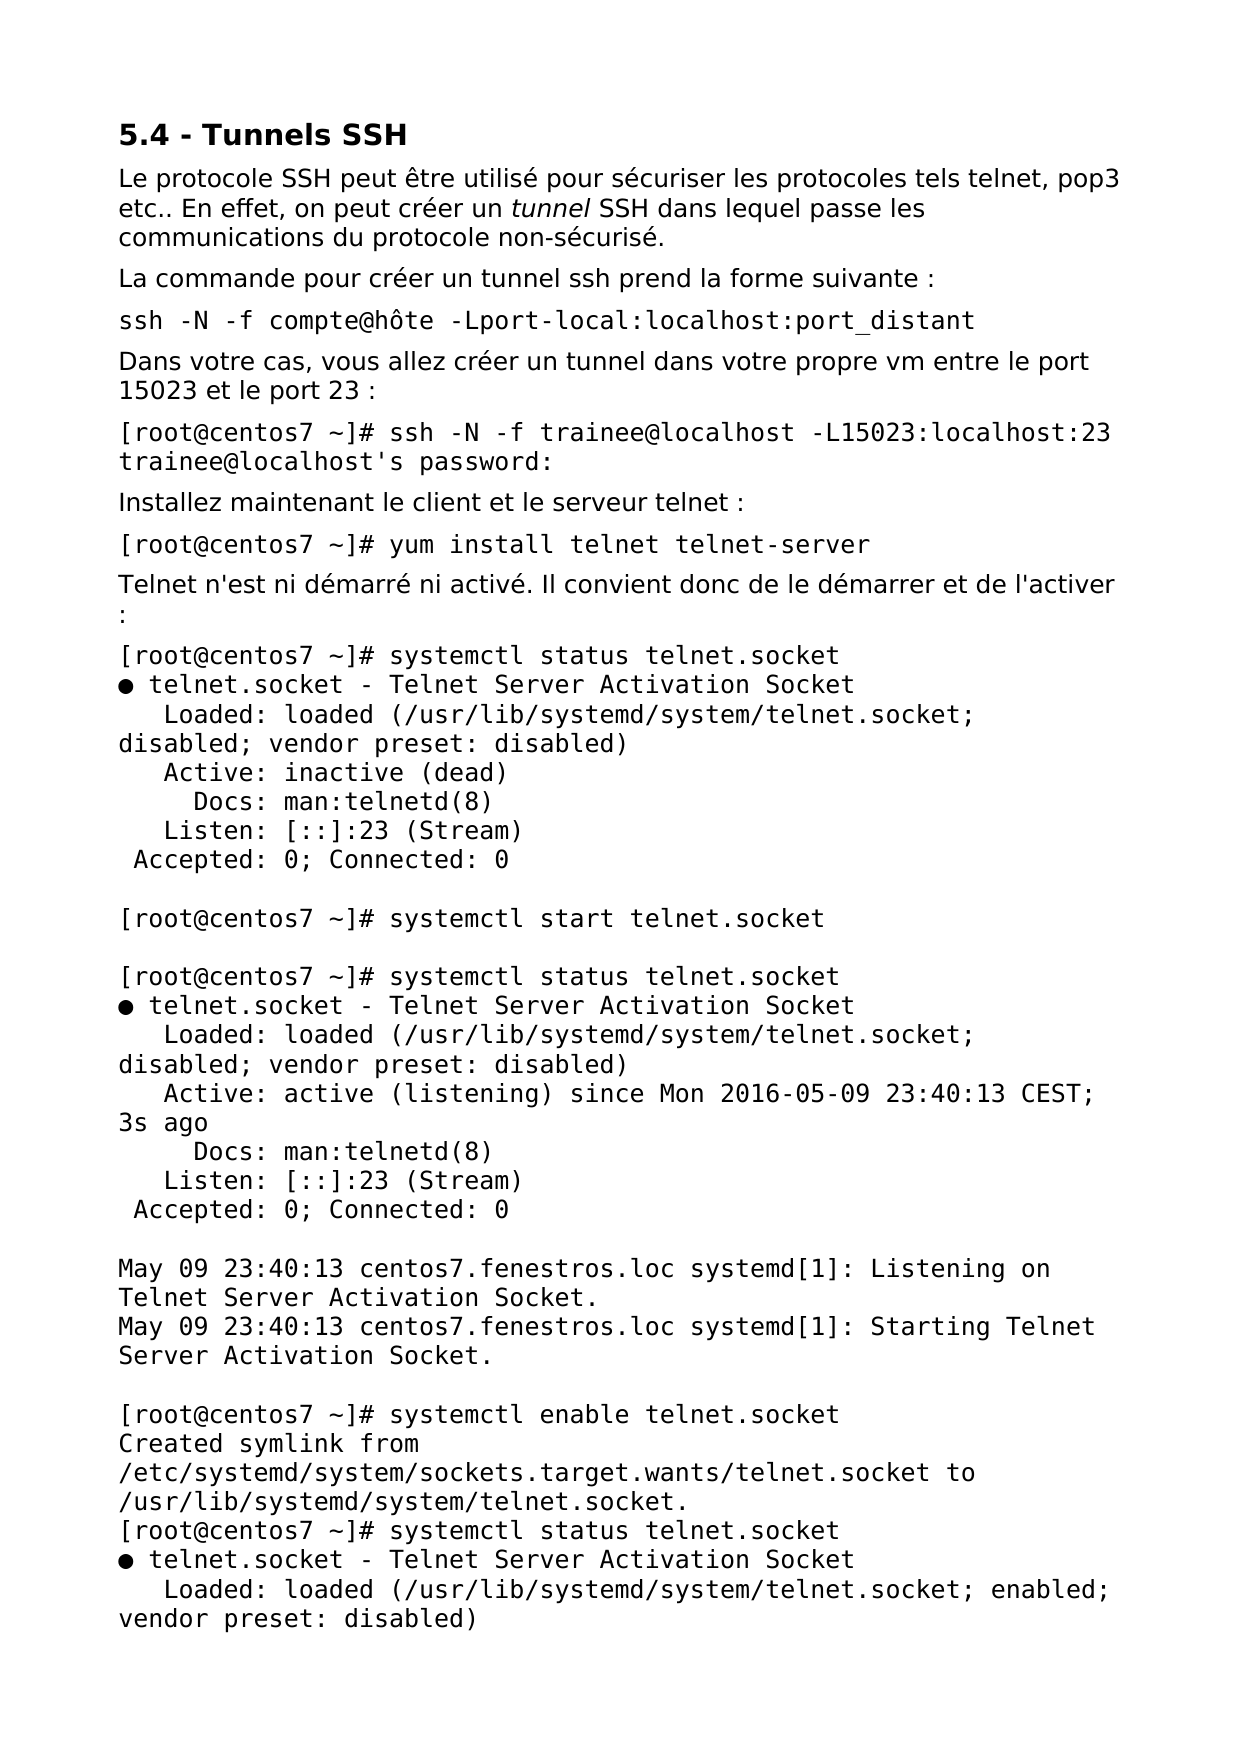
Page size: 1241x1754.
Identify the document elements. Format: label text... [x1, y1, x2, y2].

text Le protocole SSH peut être utilisé pour sécuriser les protocoles tels telnet, pop3 etc.. En effet, on peut créer un tunnel SSH dans lequel passe les communications du protocole non-sécurisé. [118, 164, 1122, 252]
text Dans votre cas, vous allez créer un tunnel dans votre propre vm entre le port 15023 et le port 23 : [118, 347, 1122, 406]
text ssh -N -f compte@hôte -Lport-local:localhost:port_distant [118, 306, 1122, 335]
text La commande pour créer un tunnel ssh prend la forme suivante : [118, 264, 1122, 294]
subtitle 5.4 - Tunnels SSH [118, 118, 1122, 152]
text [root@centos7 ~]# ssh -N -f trainee@localhost -L15023:localhost:23 trainee@localhost's password: [118, 418, 1122, 476]
text [root@centos7 ~]# yum install telnet telnet-server [118, 530, 1122, 559]
text Installez maintenant le client et le serveur telnet : [118, 488, 1122, 517]
text [root@centos7 ~]# systemctl status telnet.socket ● telnet.socket - Telnet Server Activation Socket Loaded: loaded (/usr/lib/systemd/system/telnet.socket; disabled; vendor preset: disabled) Active: inactive (dead) Docs: man:telnetd(8) Listen: [::]:23 (Stream) Accepted: 0; Connected: 0 [root@centos7 ~]# systemctl start telnet.socket [root@centos7 ~]# systemctl status telnet.socket ● telnet.socket - Telnet Server Activation Socket Loaded: loaded (/usr/lib/systemd/system/telnet.socket; disabled; vendor preset: disabled) Active: active (listening) since Mon 2016-05-09 23:40:13 CEST; 3s ago Docs: man:telnetd(8) Listen: [::]:23 (Stream) Accepted: 0; Connected: 0 May 09 23:40:13 centos7.fenestros.loc systemd[1]: Listening on Telnet Server Activation Socket. May 09 23:40:13 centos7.fenestros.loc systemd[1]: Starting Telnet Server Activation Socket. [root@centos7 ~]# systemctl enable telnet.socket Created symlink from /etc/systemd/system/sockets.target.wants/telnet.socket to /usr/lib/systemd/system/telnet.socket. [root@centos7 ~]# systemctl status telnet.socket ● telnet.socket - Telnet Server Activation Socket Loaded: loaded (/usr/lib/systemd/system/telnet.socket; enabled; vendor preset: disabled) [118, 642, 1122, 1633]
text Telnet n'est ni démarré ni activé. Il convient donc de le démarrer et de l'activer : [118, 571, 1122, 629]
